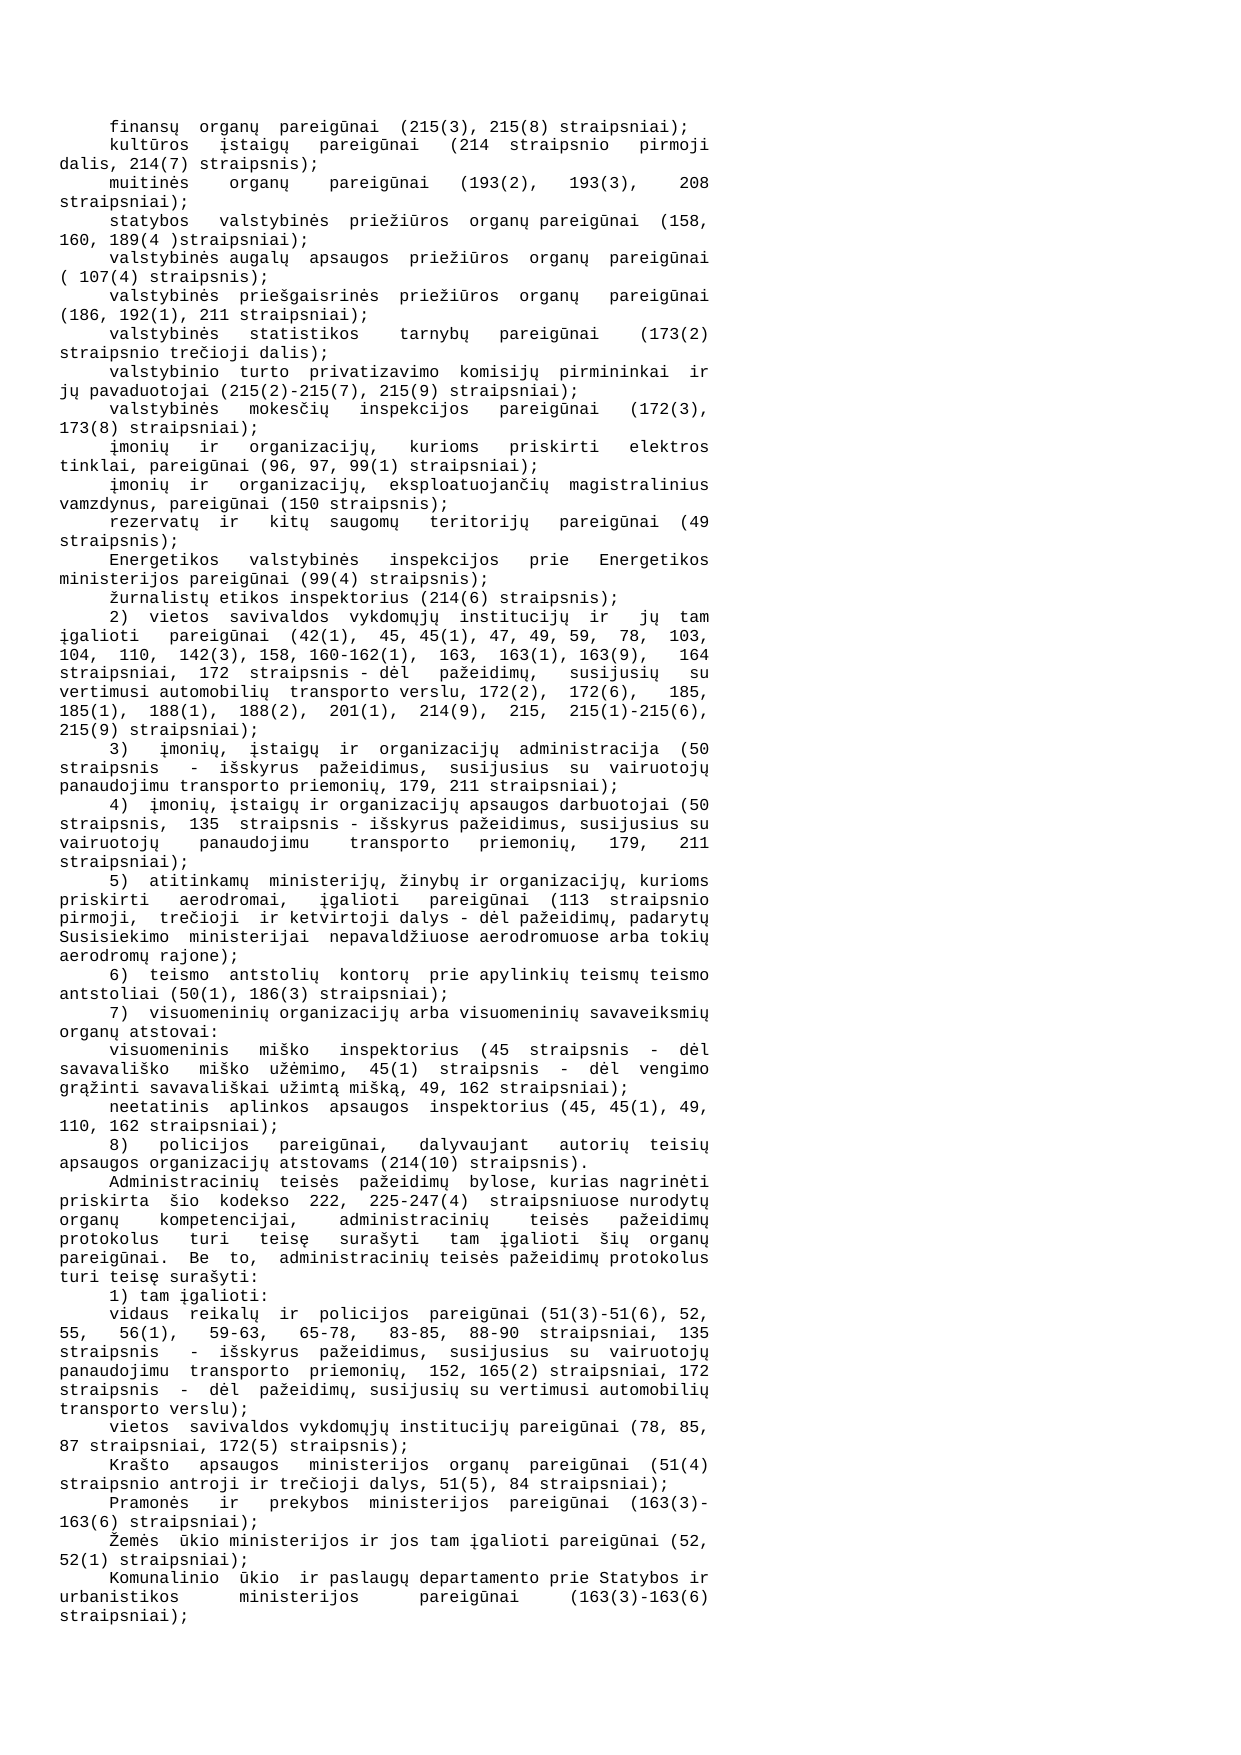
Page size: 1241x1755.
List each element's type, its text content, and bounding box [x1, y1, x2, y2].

text 55, 56(1), 59-63, 65-78, 83-85, 88-90 straipsniai, 135 [59, 1325, 1122, 1344]
text straipsnio trečioji dalis); [59, 344, 1122, 363]
text panaudojimu transporto priemonių, 152, 165(2) straipsniai, 172 [59, 1362, 1122, 1381]
text panaudojimu transporto priemonių, 179, 211 straipsniai); [59, 778, 1122, 797]
text straipsnis - išskyrus pažeidimus, susijusius su vairuotojų [59, 1344, 1122, 1362]
text vertimusi automobilių transporto verslu, 172(2), 172(6), 185, [59, 684, 1122, 703]
text valstybinės priešgaisrinės priežiūros organų pareigūnai [59, 288, 1122, 307]
text straipsniai); [59, 193, 1122, 212]
text grąžinti savavališkai užimtą mišką, 49, 162 straipsniai); [59, 1080, 1122, 1098]
text įgalioti pareigūnai (42(1), 45, 45(1), 47, 49, 59, 78, 103, [59, 627, 1122, 646]
text protokolus turi teisę surašyti tam įgalioti šių organų [59, 1231, 1122, 1249]
text 3) įmonių, įstaigų ir organizacijų administracija (50 [59, 740, 1122, 759]
text straipsniai, 172 straipsnis - dėl pažeidimų, susijusių su [59, 665, 1122, 684]
text žurnalistų etikos inspektorius (214(6) straipsnis); [59, 589, 1122, 608]
text įmonių ir organizacijų, eksploatuojančių magistralinius [59, 476, 1122, 495]
text Komunalinio ūkio ir paslaugų departamento prie Statybos ir [59, 1570, 1122, 1589]
text pareigūnai. Be to, administracinių teisės pažeidimų protokolus [59, 1249, 1122, 1268]
text Administracinių teisės pažeidimų bylose, kurias nagrinėti [59, 1174, 1122, 1193]
text tinklai, pareigūnai (96, 97, 99(1) straipsniai); [59, 457, 1122, 476]
text vidaus reikalų ir policijos pareigūnai (51(3)-51(6), 52, [59, 1306, 1122, 1325]
text jų pavaduotojai (215(2)-215(7), 215(9) straipsniai); [59, 382, 1122, 401]
text 5) atitinkamų ministerijų, žinybų ir organizacijų, kurioms [59, 872, 1122, 891]
text Žemės ūkio ministerijos ir jos tam įgalioti pareigūnai (52, [59, 1532, 1122, 1551]
text 87 straipsniai, 172(5) straipsnis); [59, 1438, 1122, 1457]
text straipsnis, 135 straipsnis - išskyrus pažeidimus, susijusius su [59, 816, 1122, 834]
text antstoliai (50(1), 186(3) straipsniai); [59, 985, 1122, 1004]
text 104, 110, 142(3), 158, 160-162(1), 163, 163(1), 163(9), 164 [59, 646, 1122, 665]
text 52(1) straipsniai); [59, 1551, 1122, 1570]
text 6) teismo antstolių kontorų prie apylinkių teismų teismo [59, 967, 1122, 985]
text organų kompetencijai, administracinių teisės pažeidimų [59, 1212, 1122, 1231]
text vamzdynus, pareigūnai (150 straipsnis); [59, 495, 1122, 514]
text Pramonės ir prekybos ministerijos pareigūnai (163(3)- [59, 1494, 1122, 1513]
text statybos valstybinės priežiūros organų pareigūnai (158, [59, 212, 1122, 231]
text pirmoji, trečioji ir ketvirtoji dalys - dėl pažeidimų, padarytų [59, 910, 1122, 929]
text transporto verslu); [59, 1400, 1122, 1419]
text straipsnis - dėl pažeidimų, susijusių su vertimusi automobilių [59, 1381, 1122, 1400]
text straipsnis); [59, 533, 1122, 552]
text 8) policijos pareigūnai, dalyvaujant autorių teisių [59, 1136, 1122, 1155]
text straipsnis - išskyrus pažeidimus, susijusius su vairuotojų [59, 759, 1122, 778]
text priskirti aerodromai, įgalioti pareigūnai (113 straipsnio [59, 891, 1122, 910]
text straipsniai); [59, 1608, 1122, 1626]
text 173(8) straipsniai); [59, 420, 1122, 439]
text muitinės organų pareigūnai (193(2), 193(3), 208 [59, 175, 1122, 193]
text straipsnio antroji ir trečioji dalys, 51(5), 84 straipsniai); [59, 1476, 1122, 1494]
text valstybinės mokesčių inspekcijos pareigūnai (172(3), [59, 401, 1122, 420]
text aerodromų rajone); [59, 948, 1122, 967]
text finansų organų pareigūnai (215(3), 215(8) straipsniai); [59, 118, 1122, 137]
text rezervatų ir kitų saugomų teritorijų pareigūnai (49 [59, 514, 1122, 533]
text apsaugos organizacijų atstovams (214(10) straipsnis). [59, 1155, 1122, 1174]
text urbanistikos ministerijos pareigūnai (163(3)-163(6) [59, 1589, 1122, 1608]
text 7) visuomeninių organizacijų arba visuomeninių savaveiksmių [59, 1004, 1122, 1023]
text organų atstovai: [59, 1023, 1122, 1042]
text valstybinio turto privatizavimo komisijų pirmininkai ir [59, 363, 1122, 382]
text 163(6) straipsniai); [59, 1513, 1122, 1532]
text ministerijos pareigūnai (99(4) straipsnis); [59, 571, 1122, 589]
text 2) vietos savivaldos vykdomųjų institucijų ir jų tam [59, 608, 1122, 627]
text 4) įmonių, įstaigų ir organizacijų apsaugos darbuotojai (50 [59, 797, 1122, 816]
text 160, 189(4 )straipsniai); [59, 231, 1122, 250]
text 110, 162 straipsniai); [59, 1117, 1122, 1136]
text turi teisę surašyti: [59, 1268, 1122, 1287]
text Krašto apsaugos ministerijos organų pareigūnai (51(4) [59, 1457, 1122, 1476]
text 185(1), 188(1), 188(2), 201(1), 214(9), 215, 215(1)-215(6), [59, 703, 1122, 721]
text straipsniai); [59, 853, 1122, 872]
text vairuotojų panaudojimu transporto priemonių, 179, 211 [59, 834, 1122, 853]
text kultūros įstaigų pareigūnai (214 straipsnio pirmoji [59, 137, 1122, 156]
text savavališko miško užėmimo, 45(1) straipsnis - dėl vengimo [59, 1061, 1122, 1080]
text Susisiekimo ministerijai nepavaldžiuose aerodromuose arba tokių [59, 929, 1122, 948]
text ( 107(4) straipsnis); [59, 269, 1122, 288]
text Energetikos valstybinės inspekcijos prie Energetikos [59, 552, 1122, 571]
text 215(9) straipsniai); [59, 721, 1122, 740]
text visuomeninis miško inspektorius (45 straipsnis - dėl [59, 1042, 1122, 1061]
text valstybinės augalų apsaugos priežiūros organų pareigūnai [59, 250, 1122, 269]
text priskirta šio kodekso 222, 225-247(4) straipsniuose nurodytų [59, 1193, 1122, 1212]
text 1) tam įgalioti: [59, 1287, 1122, 1306]
text valstybinės statistikos tarnybų pareigūnai (173(2) [59, 326, 1122, 344]
text įmonių ir organizacijų, kurioms priskirti elektros [59, 439, 1122, 457]
text neetatinis aplinkos apsaugos inspektorius (45, 45(1), 49, [59, 1098, 1122, 1117]
text (186, 192(1), 211 straipsniai); [59, 307, 1122, 326]
text vietos savivaldos vykdomųjų institucijų pareigūnai (78, 85, [59, 1419, 1122, 1438]
text dalis, 214(7) straipsnis); [59, 156, 1122, 175]
